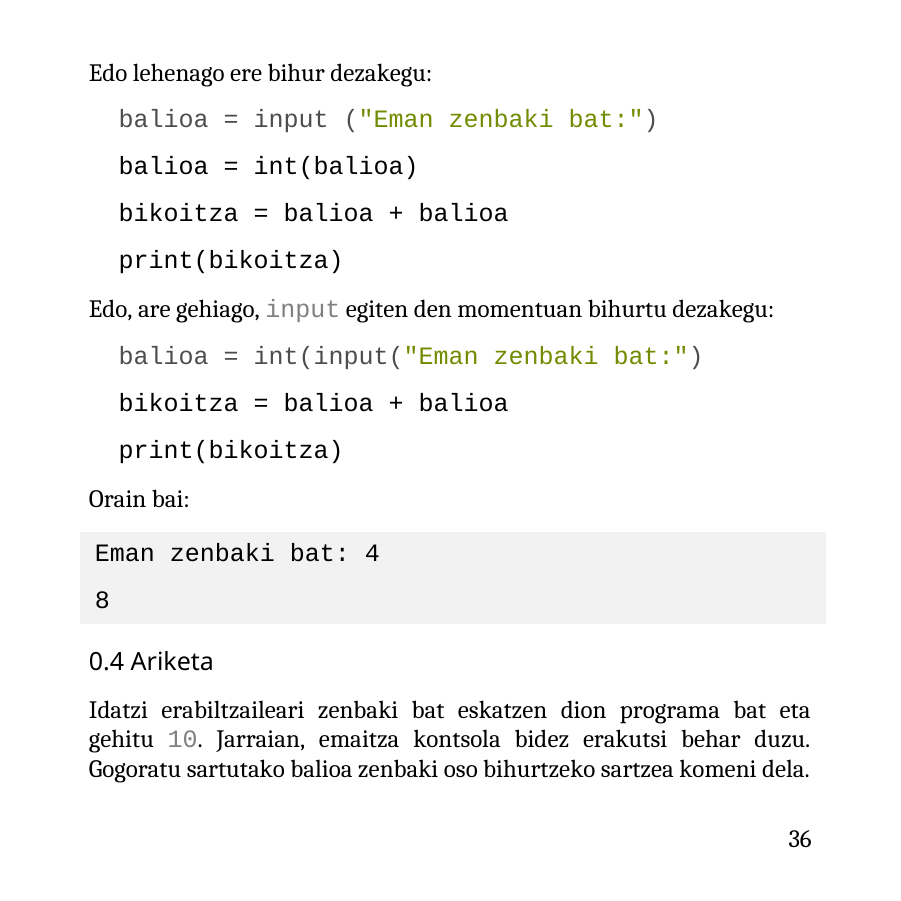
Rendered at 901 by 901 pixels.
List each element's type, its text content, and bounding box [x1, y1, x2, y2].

text bikoitza = balioa + balioa [118, 201, 811, 229]
text Orain bai: [89, 485, 811, 514]
text Edo lehenago ere bihur dezakegu: [89, 59, 811, 88]
text balioa = input ("Eman zenbaki bat:") [118, 107, 811, 135]
text bikoitza = balioa + balioa [118, 391, 811, 419]
text 8 [86, 579, 820, 618]
text 0.4 Ariketa [89, 643, 811, 677]
text Edo, are gehiago, input egiten den momentuan bihurtu dezakegu: [89, 295, 811, 325]
text Eman zenbaki bat: 4 [86, 539, 820, 569]
text balioa = int(input("Eman zenbaki bat:") [118, 344, 811, 372]
text print(bikoitza) [118, 438, 811, 466]
text Idatzi erabiltzaileari zenbaki bat eskatzen dion programa bat eta gehitu 10. Jarraian, emaitza kontsola bidez erakutsi behar duzu. Gogoratu sartutako balioa zenbaki oso bihurtzeko sartzea komeni dela. [89, 696, 811, 783]
text balioa = int(balioa) [118, 154, 811, 182]
text print(bikoitza) [118, 248, 811, 276]
